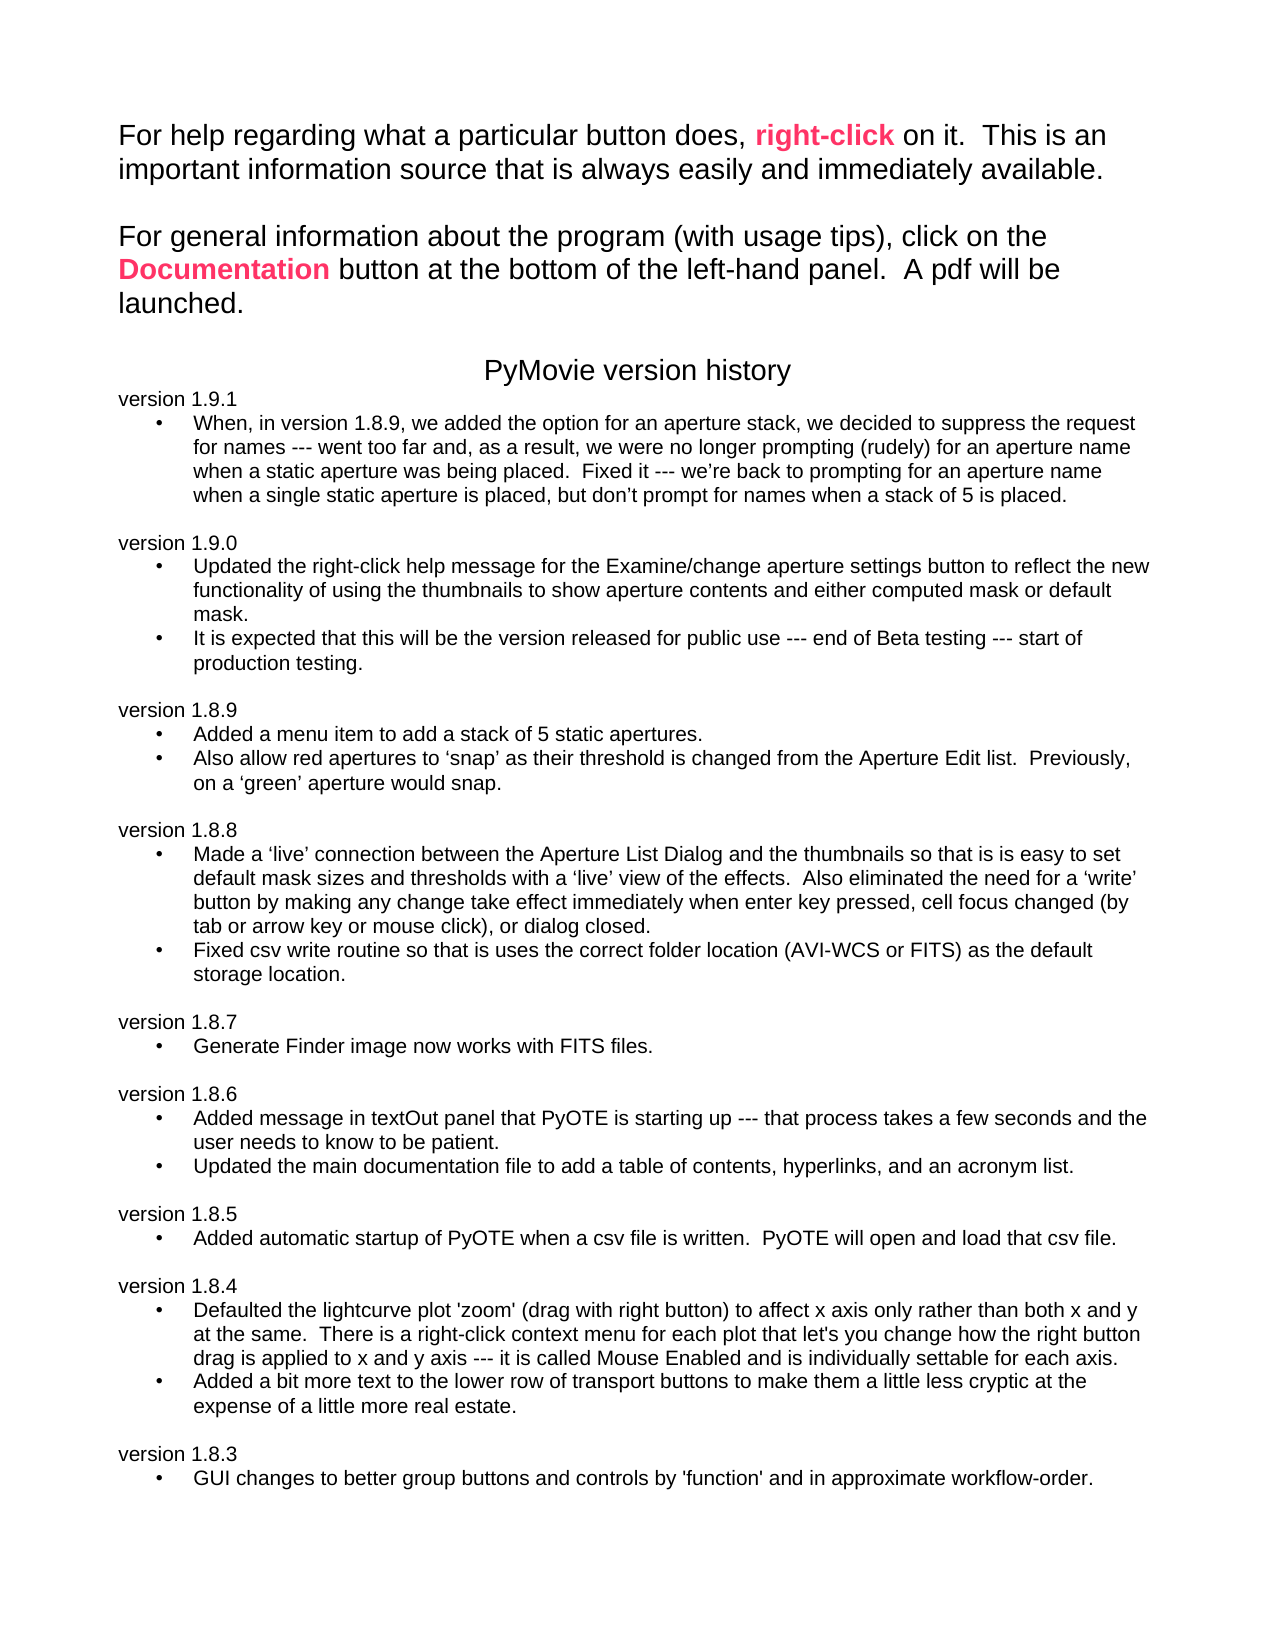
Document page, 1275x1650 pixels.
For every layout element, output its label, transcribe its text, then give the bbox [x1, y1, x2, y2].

text version 1.9.1 [118, 386, 1157, 410]
list When, in version 1.8.9, we added the option for an aperture stack, we decided to suppress the request for names --- went too far and, as a result, we were no longer prompting (rudely) for an aperture name when a static aperture was being placed. Fixed it --- we’re back to prompting for an aperture name when a single static aperture is placed, but don’t prompt for names when a stack of 5 is placed. [156, 410, 1157, 530]
text For help regarding what a particular button does, right-click on it. This is an important information source that is always easily and immediately available. [118, 118, 1157, 185]
list It is expected that this will be the version released for public use --- end of Beta testing --- start of production testing. [156, 626, 1157, 674]
text For general information about the program (with usage tips), click on the Documentation button at the bottom of the left-hand panel. A pdf will be launched. [118, 219, 1157, 319]
text version 1.8.8 [118, 818, 1157, 842]
list Defaulted the lightcurve plot 'zoom' (drag with right button) to affect x axis only rather than both x and y at the same. There is a right-click context menu for each plot that let's you change how the right button drag is applied to x and y axis --- it is called Mouse Enabled and is individually settable for each axis. [156, 1297, 1157, 1369]
text version 1.8.3 [118, 1441, 1157, 1465]
text version 1.8.7 [118, 1010, 1157, 1034]
text version 1.8.9 [118, 698, 1157, 722]
text version 1.8.4 [118, 1273, 1157, 1297]
list Added a bit more text to the lower row of transport buttons to make them a little less cryptic at the expense of a little more real estate. [156, 1369, 1157, 1441]
list Generate Finder image now works with FITS files. [156, 1034, 1157, 1082]
text version 1.8.5 [118, 1201, 1157, 1225]
list Added a menu item to add a stack of 5 static apertures. [156, 722, 1157, 746]
list Also allow red apertures to ‘snap’ as their threshold is changed from the Aperture Edit list. Previously, on a ‘green’ aperture would snap. [156, 746, 1157, 818]
list Updated the right-click help message for the Examine/change aperture settings button to reflect the new functionality of using the thumbnails to show aperture contents and either computed mask or default mask. [156, 554, 1157, 626]
list Fixed csv write routine so that is uses the correct folder location (AVI-WCS or FITS) as the default storage location. [156, 938, 1157, 1010]
text version 1.9.0 [118, 530, 1157, 554]
list Updated the main documentation file to add a table of contents, hyperlinks, and an acronym list. [156, 1154, 1157, 1201]
list Added automatic startup of PyOTE when a csv file is written. PyOTE will open and load that csv file. [156, 1225, 1157, 1273]
text version 1.8.6 [118, 1082, 1157, 1106]
list GUI changes to better group buttons and controls by 'function' and in approximate workflow-order. [156, 1465, 1157, 1513]
list Added message in textOut panel that PyOTE is starting up --- that process takes a few seconds and the user needs to know to be patient. [156, 1106, 1157, 1154]
text PyMovie version history [118, 353, 1157, 386]
list Made a ‘live’ connection between the Aperture List Dialog and the thumbnails so that is is easy to set default mask sizes and thresholds with a ‘live’ view of the effects. Also eliminated the need for a ‘write’ button by making any change take effect immediately when enter key pressed, cell focus changed (by tab or arrow key or mouse click), or dialog closed. [156, 842, 1157, 938]
